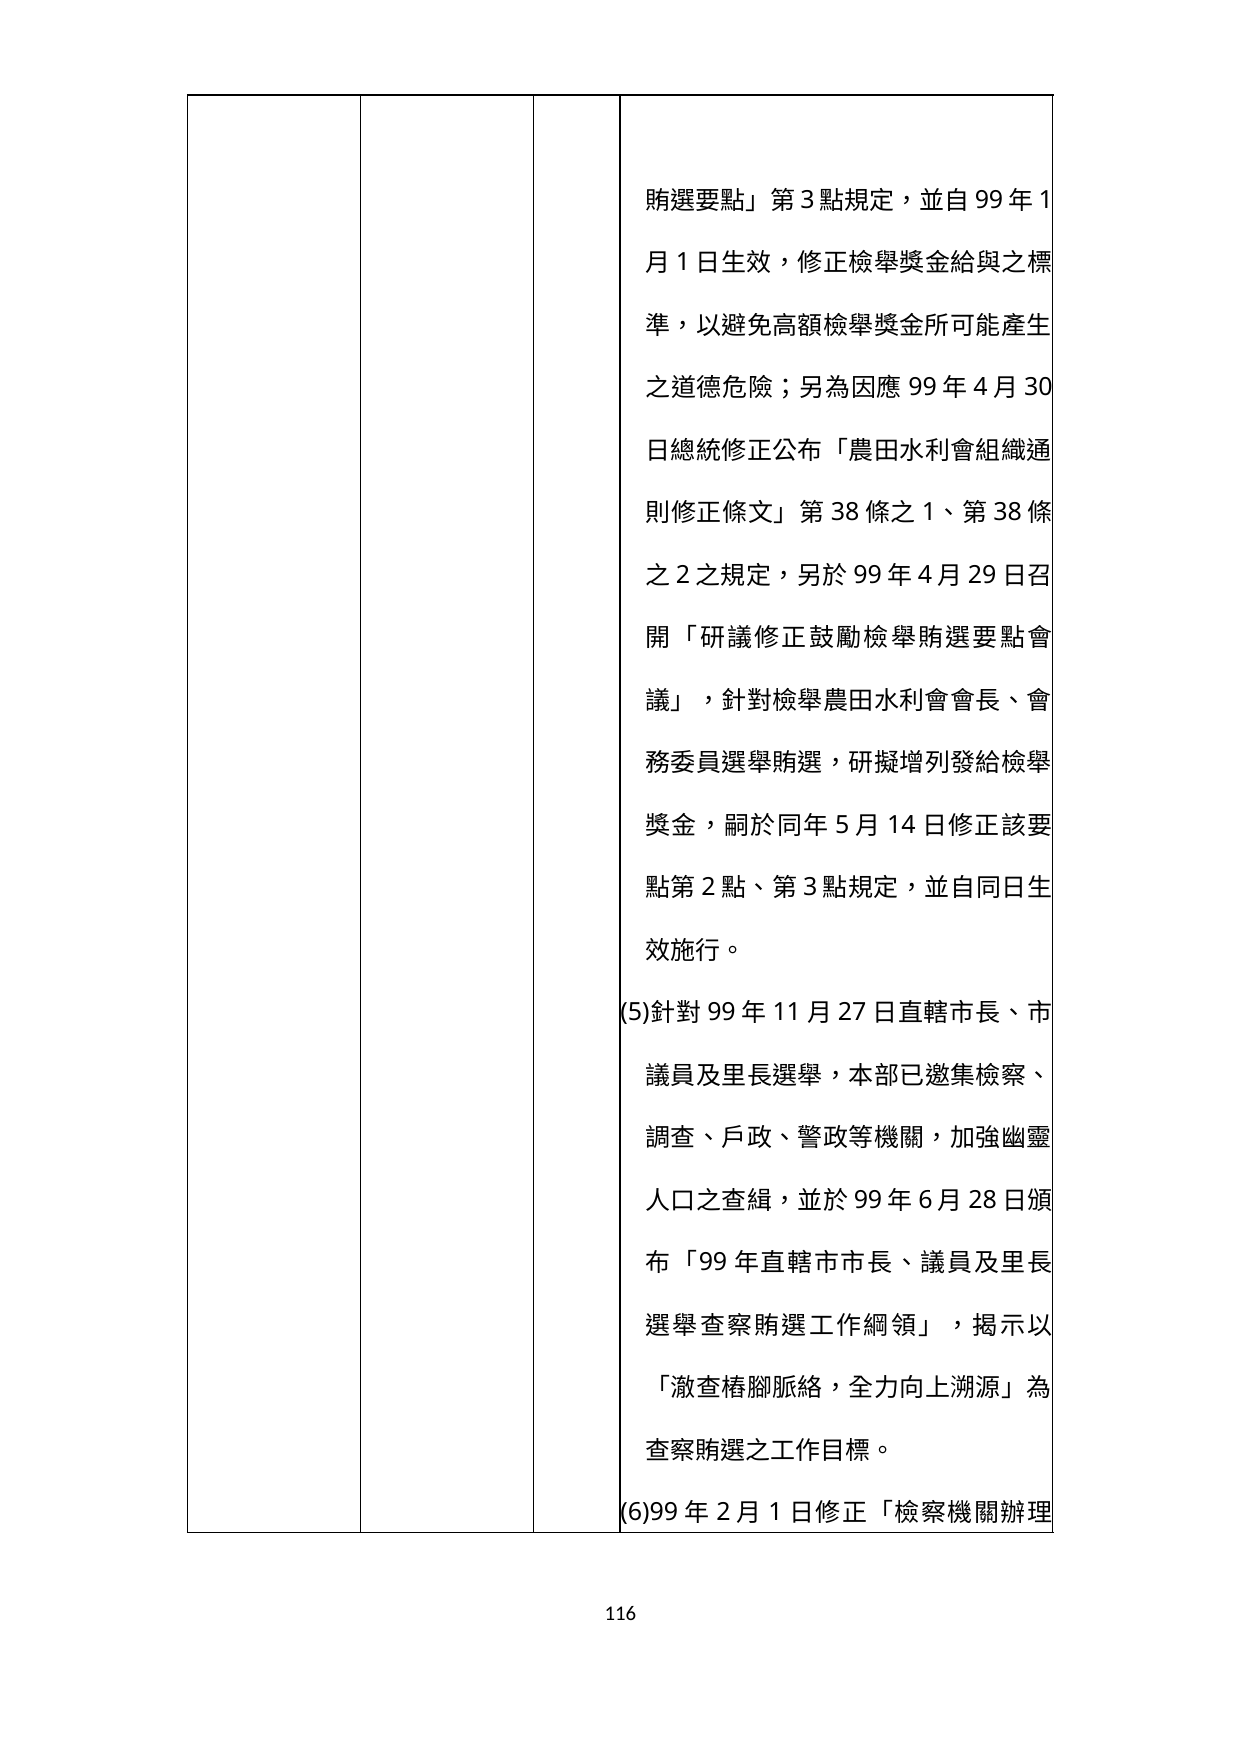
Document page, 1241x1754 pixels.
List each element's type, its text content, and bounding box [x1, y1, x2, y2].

table_cell [361, 96, 533, 1532]
table_cell 賄選要點」第3點規定，並自99年1月1日生效，修正檢舉獎金給與之標準，以避免高額檢舉獎金所可能產生之道德危險；另為因應99年4月30日總統修正公布「農田水利會組織通則修正條文」第38條之1、第38條之2之規定，另於99年4月29日召開「研議修正鼓勵檢舉賄選要點會議」，針對檢舉農田水利會會長、會務委員選舉賄選，研擬增列發給檢舉獎金，嗣於同年5月14日修正該要點第2點、第3點規定，並自同日生效施行。 (5)針對99年11月27日直轄市長、市議員及里長選舉，本部已邀集檢察、調查、戶政、警政等機關，加強幽靈人口之查緝，並於99年6月28日頒布「99年直轄市市長、議員及里長選舉查察賄選工作綱領」，揭示以「澈查樁腳脈絡，全力向上溯源」為查察賄選之工作目標。 (6)99年2月1日修正「檢察機關辦理 [621, 96, 1052, 1532]
table_cell [188, 96, 360, 1532]
table_cell [534, 96, 619, 1532]
